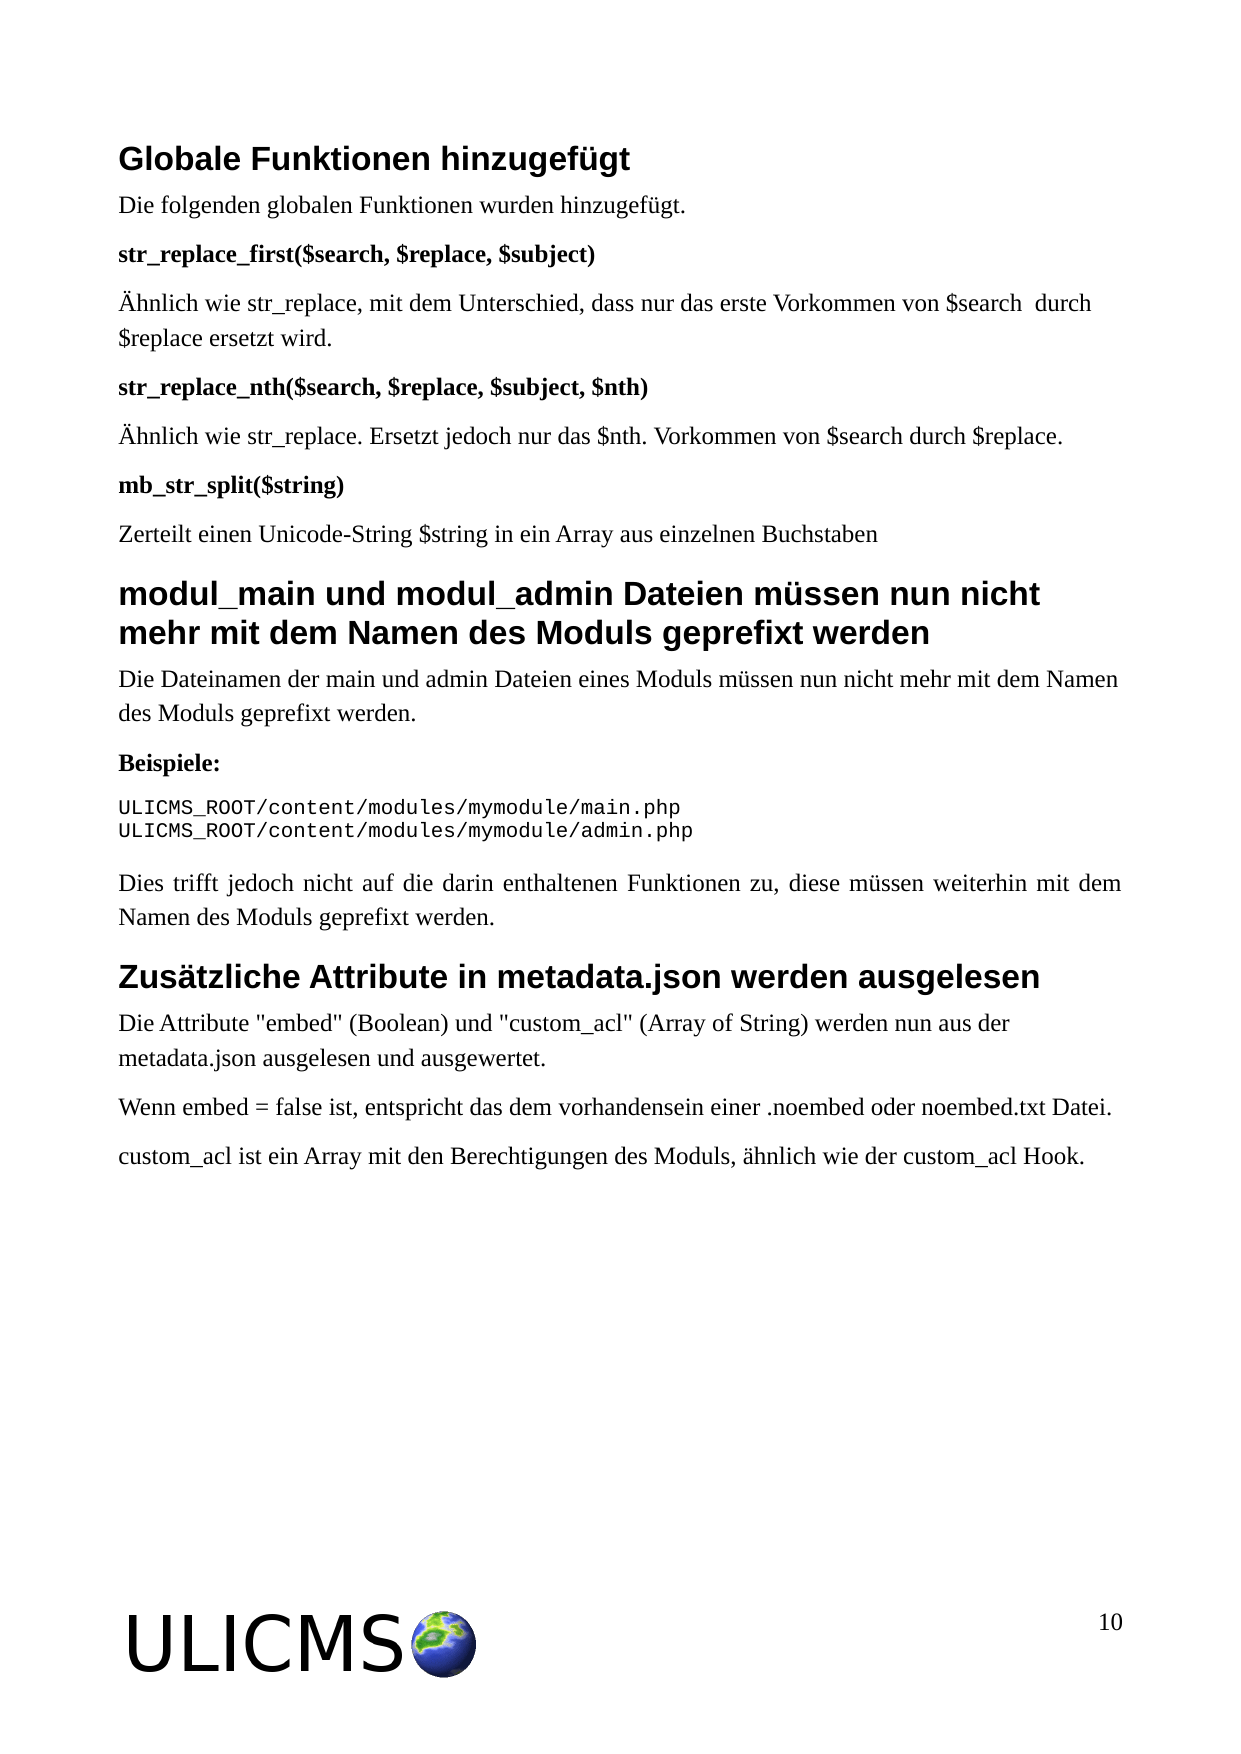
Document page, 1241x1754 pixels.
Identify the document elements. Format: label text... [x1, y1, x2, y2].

text mb_str_split($string) [118, 470, 1123, 499]
text Ähnlich wie str_replace. Ersetzt jedoch nur das $nth. Vorkommen von $search durch $replace. [118, 421, 1123, 449]
text ULICMS_ROOT/content/modules/mymodule/admin.php [118, 820, 1123, 844]
text Die folgenden globalen Funktionen wurden hinzugefügt. [118, 190, 1123, 219]
subtitle Zusätzliche Attribute in metadata.json werden ausgelesen [118, 957, 1123, 996]
text Beispiele: [118, 748, 1123, 776]
text Ähnlich wie str_replace, mit dem Unterschied, dass nur das erste Vorkommen von $search durch $replace ersetzt wird. [118, 288, 1123, 351]
text str_replace_first($search, $replace, $subject) [118, 239, 1123, 268]
text Zerteilt einen Unicode-String $string in ein Array aus einzelnen Buchstaben [118, 519, 1123, 548]
text Wenn embed = false ist, entspricht das dem vorhandensein einer .noembed oder noembed.txt Datei. [118, 1092, 1123, 1121]
text str_replace_nth($search, $replace, $subject, $nth) [118, 372, 1123, 401]
subtitle Globale Funktionen hinzugefügt [118, 139, 1123, 178]
text custom_acl ist ein Array mit den Berechtigungen des Moduls, ähnlich wie der custom_acl Hook. [118, 1141, 1123, 1170]
text Die Dateinamen der main und admin Dateien eines Moduls müssen nun nicht mehr mit dem Namen des Moduls geprefixt werden. [118, 664, 1123, 727]
text Die Attribute "embed" (Boolean) und "custom_acl" (Array of String) werden nun aus der metadata.json ausgelesen und ausgewertet. [118, 1008, 1123, 1072]
subtitle modul_main und modul_admin Dateien müssen nun nicht mehr mit dem Namen des Moduls geprefixt werden [118, 574, 1123, 652]
text ULICMS_ROOT/content/modules/mymodule/main.php [118, 797, 1123, 820]
picture [118, 1607, 479, 1681]
text Dies trifft jedoch nicht auf die darin enthaltenen Funktionen zu, diese müssen weiterhin mit dem Namen des Moduls geprefixt werden. [118, 868, 1123, 931]
